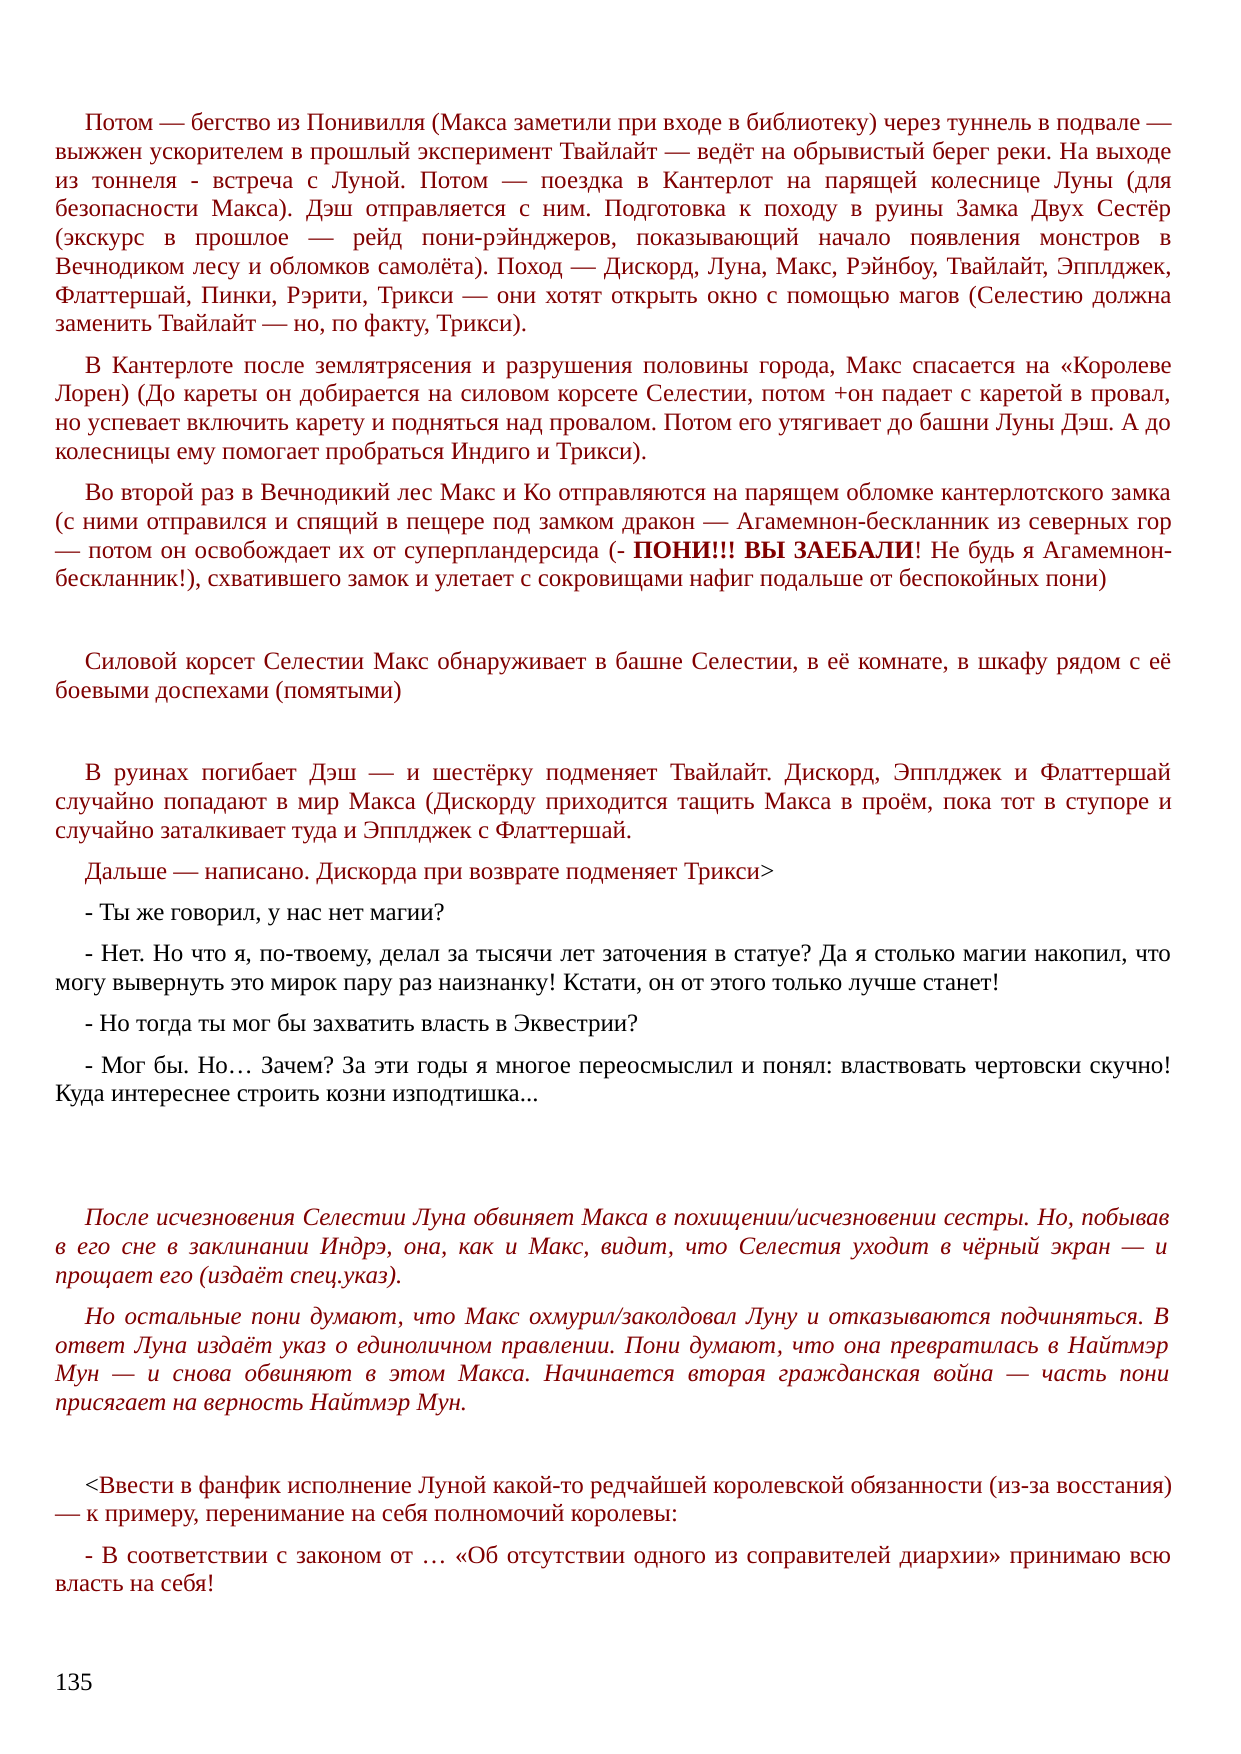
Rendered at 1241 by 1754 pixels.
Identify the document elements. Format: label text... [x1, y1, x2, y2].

text <Ввести в фанфик исполнение Луной какой-то редчайшей королевской обязанности (из-за восстания) — к примеру, перенимание на себя полномочий королевы: [55, 1470, 1173, 1527]
text В руинах погибает Дэш — и шестёрку подменяет Твайлайт. Дискорд, Эпплджек и Флаттершай случайно попадают в мир Макса (Дискорду приходится тащить Макса в проём, пока тот в ступоре и случайно заталкивает туда и Эпплджек с Флаттершай. [55, 757, 1173, 843]
text В Кантерлоте после землятрясения и разрушения половины города, Макс спасается на «Королеве Лорен) (До кареты он добирается на силовом корсете Селестии, потом +он падает с каретой в провал, но успевает включить карету и подняться над провалом. Потом его утягивает до башни Луны Дэш. А до колесницы ему помогает пробраться Индиго и Трикси). [55, 350, 1173, 465]
text - Но тогда ты мог бы захватить власть в Эквестрии? [55, 1008, 1173, 1037]
text - Мог бы. Но… Зачем? За эти годы я многое переосмыслил и понял: властвовать чертовски скучно! Куда интереснее строить козни изподтишка... [55, 1050, 1173, 1107]
text Потом — бегство из Понивилля (Макса заметили при входе в библиотеку) через туннель в подвале — выжжен ускорителем в прошлый эксперимент Твайлайт — ведёт на обрывистый берег реки. На выходе из тоннеля - встреча с Луной. Потом — поездка в Кантерлот на парящей колеснице Луны (для безопасности Макса). Дэш отправляется с ним. Подготовка к походу в руины Замка Двух Сестёр (экскурс в прошлое — рейд пони-рэйнджеров, показывающий начало появления монстров в Вечнодиком лесу и обломков самолёта). Поход — Дискорд, Луна, Макс, Рэйнбоу, Твайлайт, Эпплджек, Флаттершай, Пинки, Рэрити, Трикси — они хотят открыть окно с помощью магов (Селестию должна заменить Твайлайт — но, по факту, Трикси). [55, 107, 1173, 337]
text Силовой корсет Селестии Макс обнаруживает в башне Селестии, в её комнате, в шкафу рядом с её боевыми доспехами (помятыми) [55, 646, 1173, 703]
text - Нет. Но что я, по-твоему, делал за тысячи лет заточения в статуе? Да я столько магии накопил, что могу вывернуть это мирок пару раз наизнанку! Кстати, он от этого только лучше станет! [55, 938, 1173, 996]
text Дальше — написано. Дискорда при возврате подменяет Трикси> [55, 856, 1173, 885]
text - Ты же говорил, у нас нет магии? [55, 897, 1173, 926]
text После исчезновения Селестии Луна обвиняет Макса в похищении/исчезновении сестры. Но, побывав в его сне в заклинании Индрэ, она, как и Макс, видит, что Селестия уходит в чёрный экран — и прощает его (издаёт спец.указ). [55, 1202, 1173, 1288]
text Во второй раз в Вечнодикий лес Макс и Ко отправляются на парящем обломке кантерлотского замка (с ними отправился и спящий в пещере под замком дракон — Агамемнон-бескланник из северных гор — потом он освобождает их от суперпландерсида (- ПОНИ!!! ВЫ ЗАЕБАЛИ! Не будь я Агамемнон-бескланник!), схватившего замок и улетает с сокровищами нафиг подальше от беспокойных пони) [55, 477, 1173, 592]
text - В соответствии с законом от … «Об отсутствии одного из соправителей диархии» принимаю всю власть на себя! [55, 1540, 1173, 1597]
text Но остальные пони думают, что Макс охмурил/заколдовал Луну и отказываются подчиняться. В ответ Луна издаёт указ о единоличном правлении. Пони думают, что она превратилась в Найтмэр Мун — и снова обвиняют в этом Макса. Начинается вторая гражданская война — часть пони присягает на верность Найтмэр Мун. [55, 1301, 1173, 1416]
